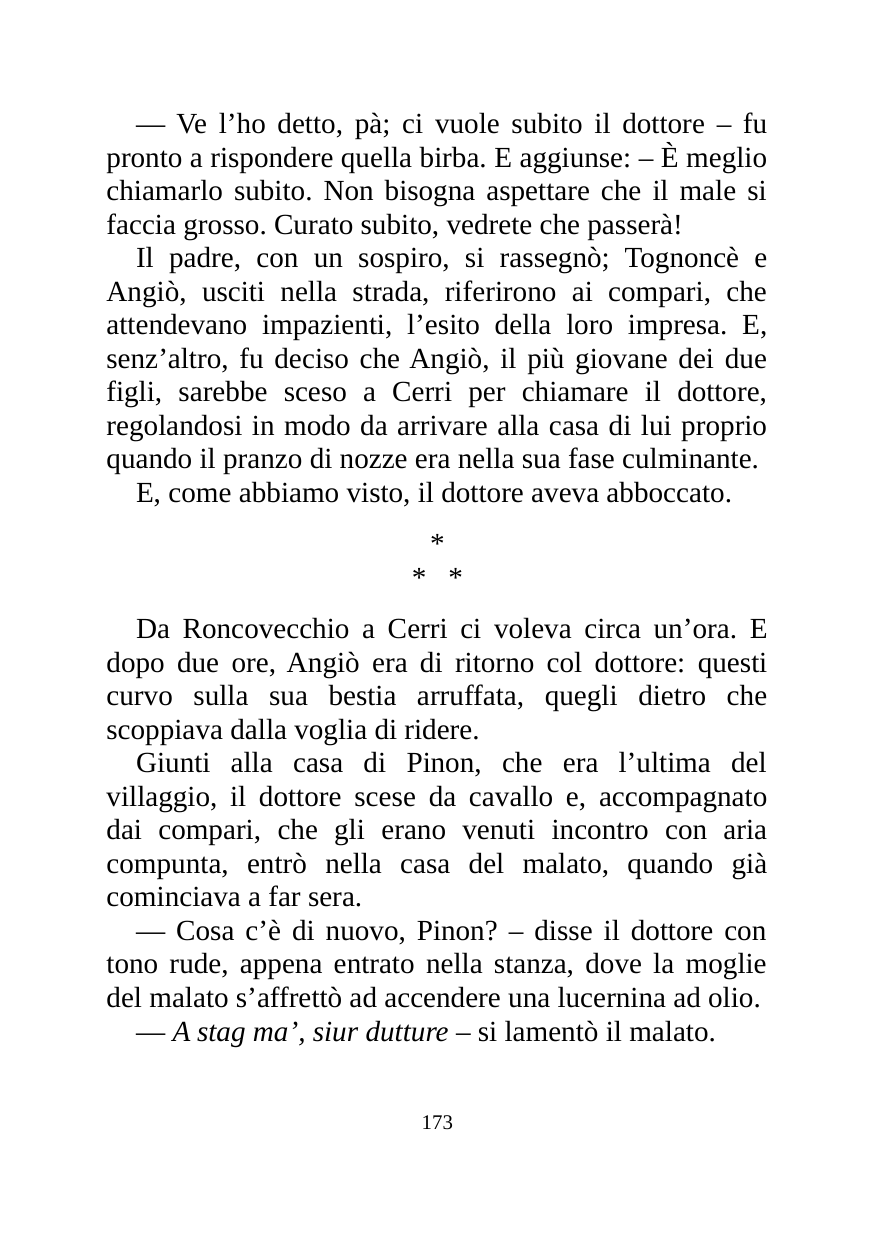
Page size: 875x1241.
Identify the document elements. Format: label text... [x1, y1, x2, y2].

text — Cosa c’è di nuovo, Pinon? – disse il dottore con tono rude, appena entrato nella stanza, dove la moglie del malato s’affrettò ad accendere una lucernina ad olio. [106, 913, 768, 1014]
text Il padre, con un sospiro, si rassegnò; Tognoncè e Angiò, usciti nella strada, riferirono ai compari, che attendevano impazienti, l’esito della loro impresa. E, senz’altro, fu deciso che Angiò, il più giovane dei due figli, sarebbe sceso a Cerri per chiamare il dottore, regolandosi in modo da arrivare alla casa di lui proprio quando il pranzo di nozze era nella sua fase culminante. [106, 240, 768, 475]
text — A stag ma’, siur dutture – si lamentò il malato. [106, 1014, 768, 1047]
text * * * [106, 526, 768, 593]
text E, come abbiamo visto, il dottore aveva abboccato. [106, 475, 768, 509]
text Giunti alla casa di Pinon, che era l’ultima del villaggio, il dottore scese da cavallo e, accompagnato dai compari, che gli erano venuti incontro con aria compunta, entrò nella casa del malato, quando già cominciava a far sera. [106, 745, 768, 913]
text — Ve l’ho detto, pà; ci vuole subito il dottore – fu pronto a rispondere quella birba. E aggiunse: – È meglio chiamarlo subito. Non bisogna aspettare che il male si faccia grosso. Curato subito, vedrete che passerà! [106, 106, 768, 240]
text Da Roncovecchio a Cerri ci voleva circa un’ora. E dopo due ore, Angiò era di ritorno col dottore: questi curvo sulla sua bestia arruffata, quegli dietro che scoppiava dalla voglia di ridere. [106, 611, 768, 745]
